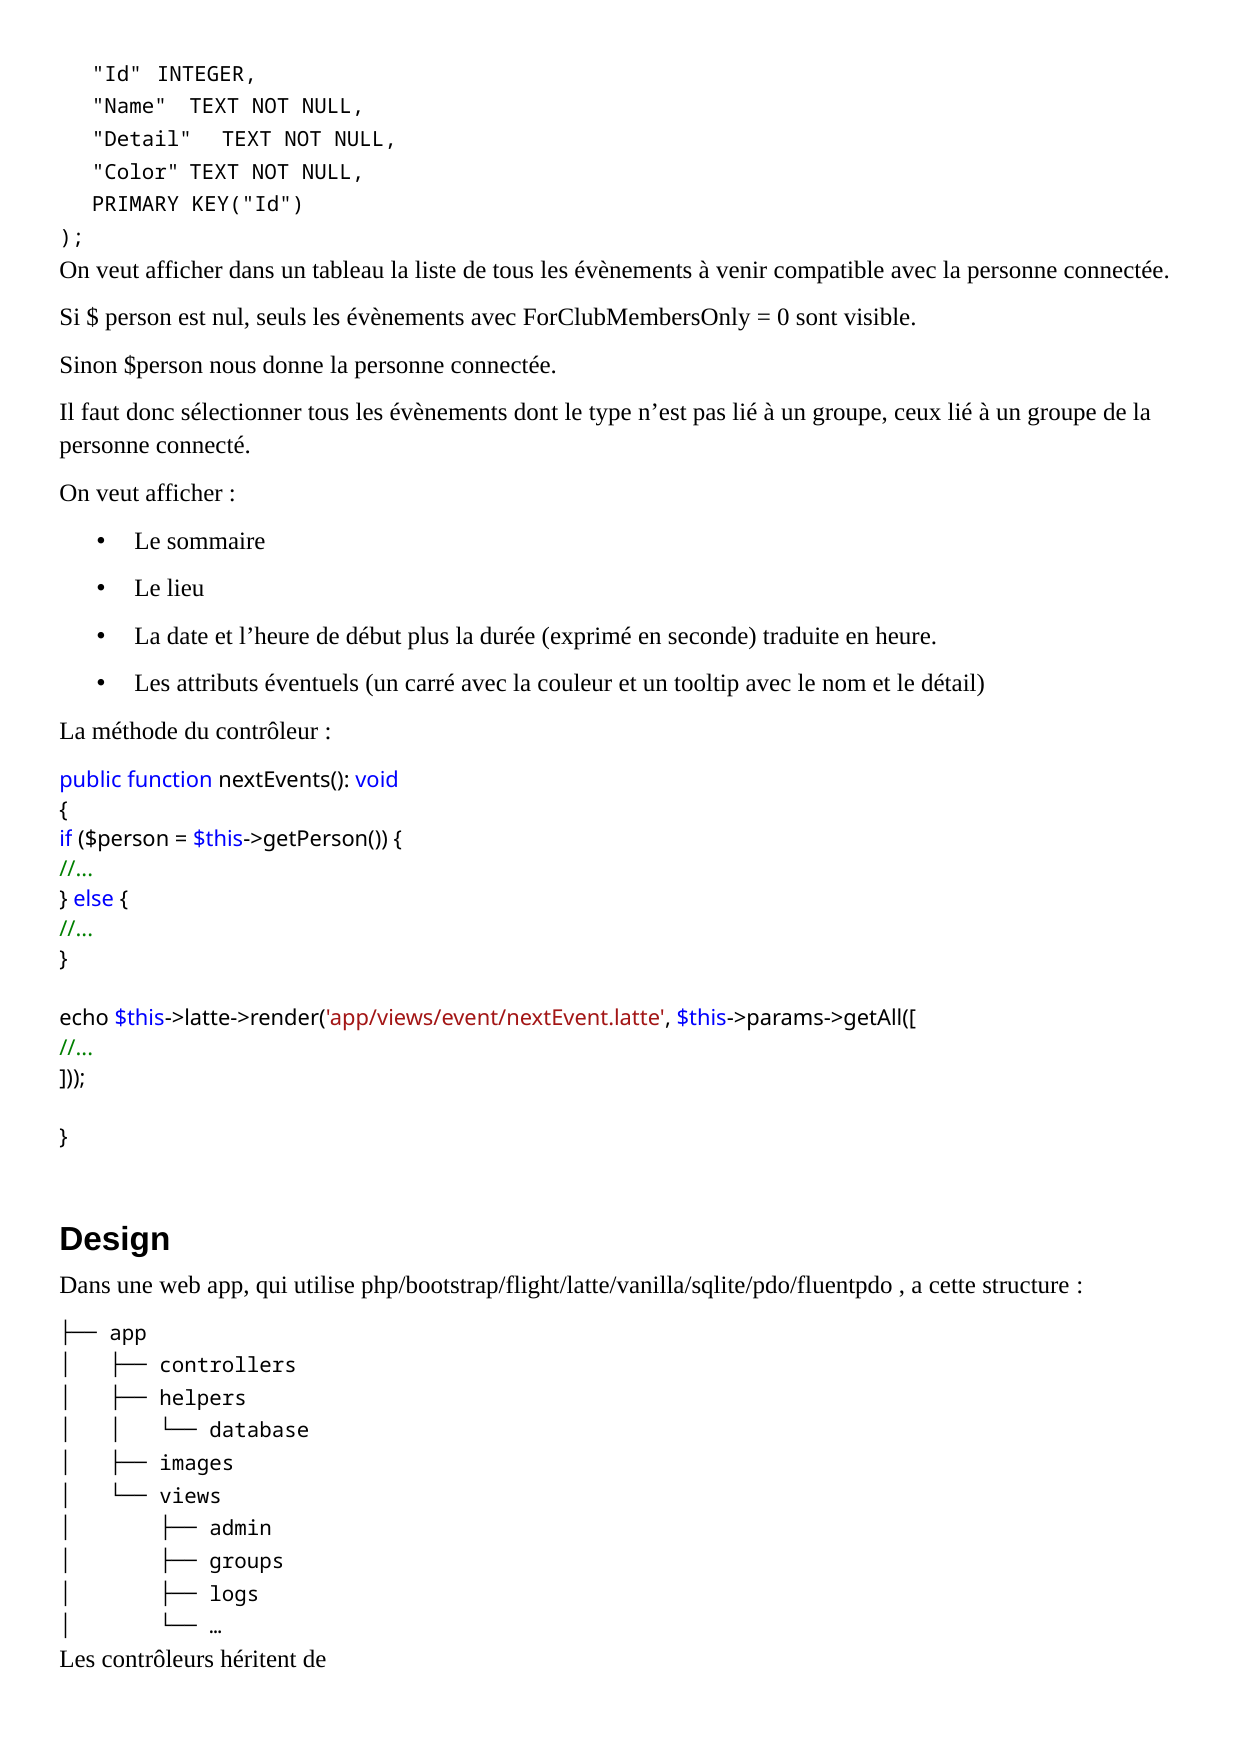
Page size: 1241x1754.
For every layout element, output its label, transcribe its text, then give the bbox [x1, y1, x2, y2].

text │ ├── logs [59, 1579, 1181, 1607]
text //... [59, 913, 1181, 942]
text } [59, 1121, 1181, 1151]
text │ └── views [59, 1481, 1181, 1509]
text Il faut donc sélectionner tous les évènements dont le type n’est pas lié à un groupe, ceux lié à un groupe de la personne connecté. [59, 397, 1181, 459]
text //... [59, 853, 1181, 883]
text PRIMARY KEY("Id") [59, 189, 1181, 218]
text │ ├── admin [59, 1513, 1181, 1542]
text ├── app [59, 1318, 1181, 1346]
text Dans une web app, qui utilise php/bootstrap/flight/latte/vanilla/sqlite/pdo/fluentpdo , a cette structure : [59, 1270, 1181, 1299]
text La méthode du contrôleur : [59, 716, 1181, 745]
text { [59, 793, 1181, 823]
text On veut afficher dans un tableau la liste de tous les évènements à venir compatible avec la personne connectée. [59, 255, 1181, 283]
text Sinon $person nous donne la personne connectée. [59, 350, 1181, 379]
text Si $ person est nul, seuls les évènements avec ForClubMembersOnly = 0 sont visible. [59, 302, 1181, 331]
list Les attributs éventuels (un carré avec la couleur et un tooltip avec le nom et le détail) [97, 668, 1181, 697]
text echo $this->latte->render('app/views/event/nextEvent.latte', $this->params->getAll([ [59, 1002, 1181, 1032]
text //... [59, 1032, 1181, 1062]
text │ ├── groups [59, 1546, 1181, 1574]
text "Id" INTEGER, [59, 59, 1181, 87]
text ])); [59, 1062, 1181, 1091]
text "Detail" TEXT NOT NULL, [59, 124, 1181, 153]
text ); [59, 222, 1181, 251]
list Le lieu [97, 573, 1181, 602]
text } [59, 942, 1181, 972]
text │ │ └── database [59, 1416, 1181, 1444]
text "Name" TEXT NOT NULL, [59, 92, 1181, 120]
text "Color" TEXT NOT NULL, [59, 157, 1181, 185]
text │ ├── images [59, 1448, 1181, 1477]
list La date et l’heure de début plus la durée (exprimé en seconde) traduite en heure. [97, 621, 1181, 650]
text On veut afficher : [59, 478, 1181, 507]
text } else { [59, 883, 1181, 913]
text │ ├── helpers [59, 1383, 1181, 1411]
text if ($person = $this->getPerson()) { [59, 823, 1181, 853]
text │ └── … [59, 1611, 1181, 1640]
text Les contrôleurs héritent de [59, 1644, 1181, 1673]
text public function nextEvents(): void [59, 764, 1181, 793]
list Le sommaire [97, 526, 1181, 554]
text │ ├── controllers [59, 1350, 1181, 1379]
subtitle Design [59, 1219, 1181, 1258]
